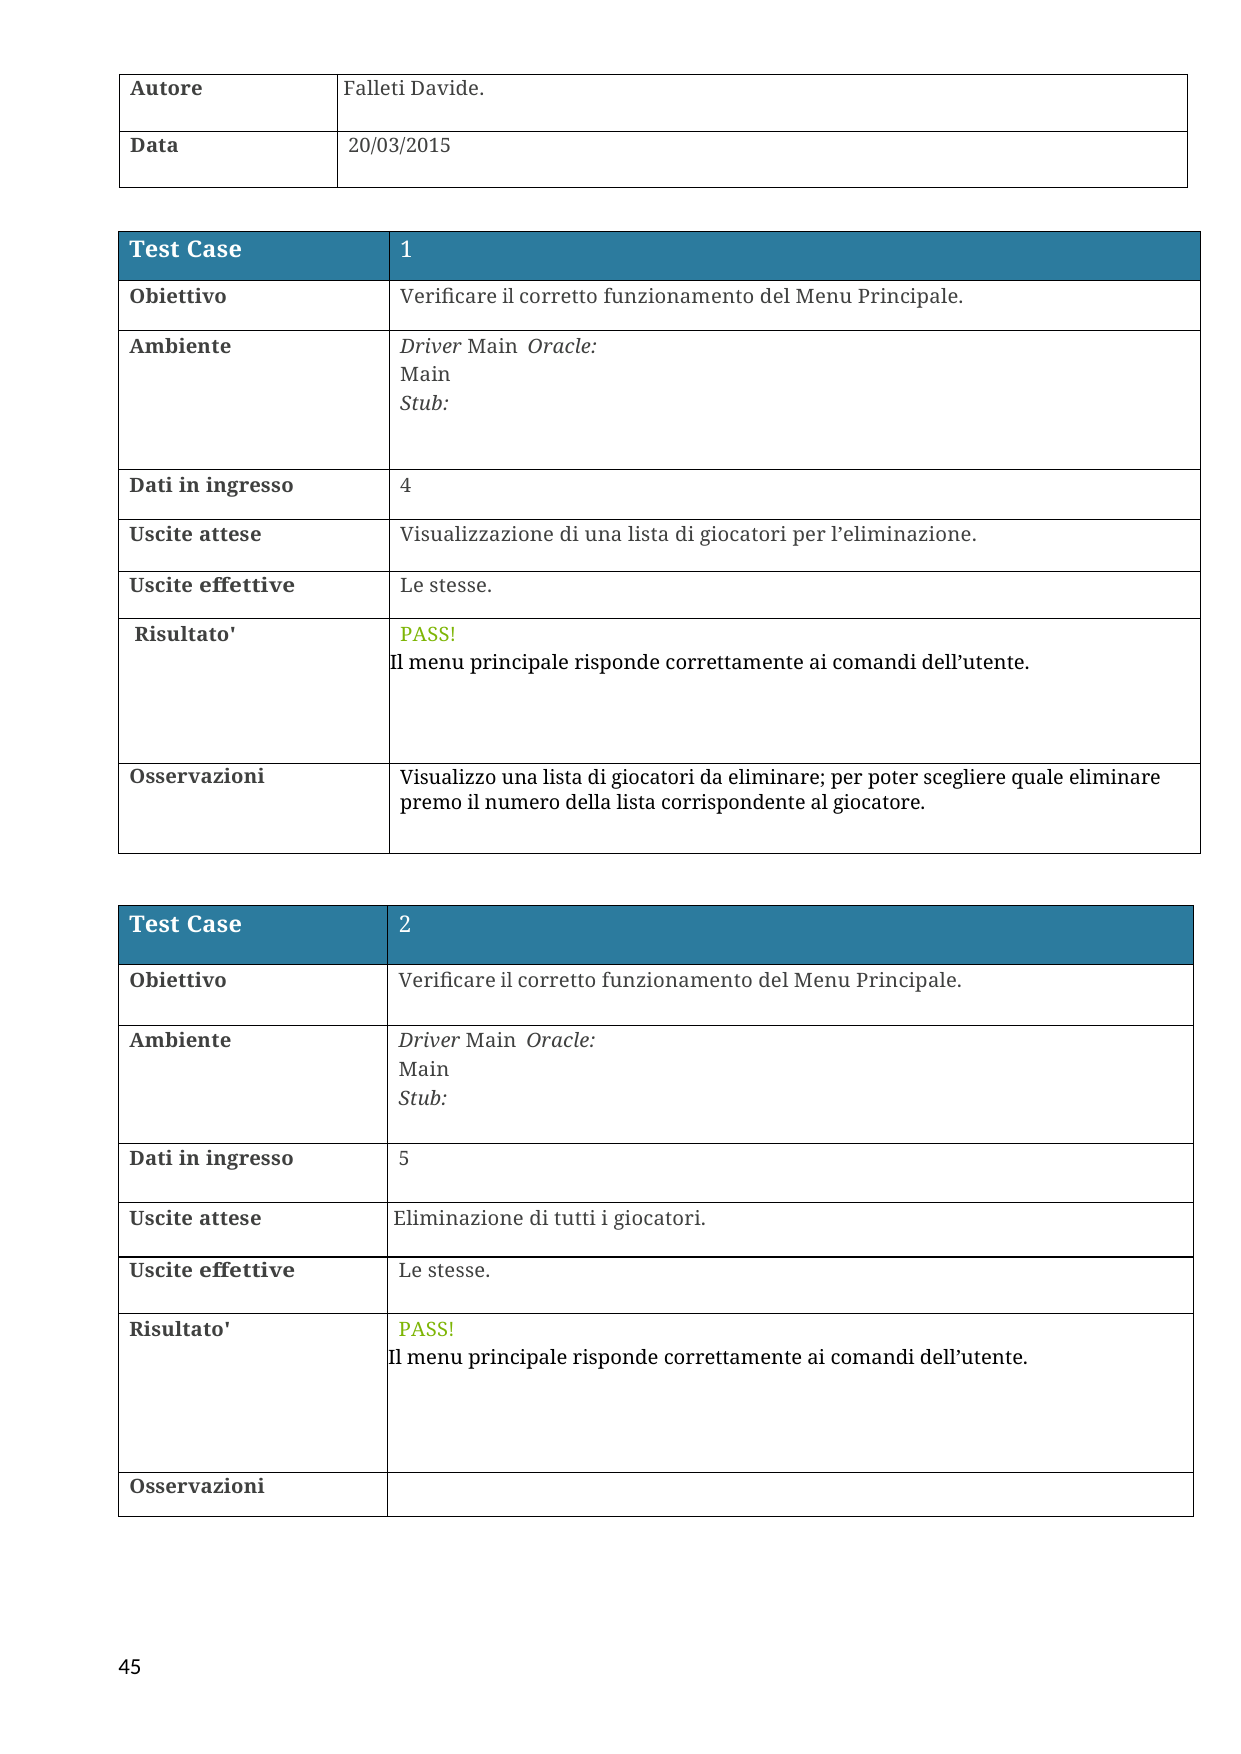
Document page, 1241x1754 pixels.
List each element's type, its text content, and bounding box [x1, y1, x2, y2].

table_cell Le stesse. [390, 572, 1200, 618]
table_cell Verificare il corretto funzionamento del Menu Principale. [390, 281, 1200, 330]
table_cell [388, 1473, 1193, 1516]
table_cell Osservazioni [119, 764, 389, 852]
table_cell Osservazioni [119, 1473, 387, 1516]
table_cell Ambiente [119, 1026, 387, 1142]
table_cell Uscite attese [119, 520, 389, 571]
table_cell PASS! Il menu principale risponde correttamente ai comandi dell’utente. [388, 1314, 1193, 1472]
table_cell Uscite effettive [119, 572, 389, 618]
table_cell Obiettivo [119, 281, 389, 330]
table_header Test Case [119, 906, 387, 964]
table_cell Eliminazione di tutti i giocatori. [388, 1203, 1193, 1256]
table_cell Risultato' [119, 619, 389, 763]
table_cell Uscite attese [119, 1203, 387, 1256]
table_cell 5 [388, 1144, 1193, 1202]
table_cell Driver Main Oracle: Main Stub: [388, 1026, 1193, 1142]
table_cell Data [120, 132, 337, 187]
table_cell Uscite effettive [119, 1258, 387, 1313]
table_cell Risultato' [119, 1314, 387, 1472]
table_cell Visualizzazione di una lista di giocatori per l’eliminazione. [390, 520, 1200, 571]
table_cell 4 [390, 470, 1200, 519]
table_cell 20/03/2015 [338, 132, 1187, 187]
table_cell Verificare il corretto funzionamento del Menu Principale. [388, 965, 1193, 1025]
table_cell Autore [120, 75, 337, 131]
table_cell Obiettivo [119, 965, 387, 1025]
table_cell Driver Main Oracle: Main Stub: [390, 331, 1200, 469]
table_cell Le stesse. [388, 1258, 1193, 1313]
table_header 1 [390, 232, 1200, 280]
table_cell Dati in ingresso [119, 470, 389, 519]
table_header Test Case [119, 232, 389, 280]
table_cell Dati in ingresso [119, 1144, 387, 1202]
table_cell Ambiente [119, 331, 389, 469]
table_header 2 [388, 906, 1193, 964]
table_cell PASS! Il menu principale risponde correttamente ai comandi dell’utente. [390, 619, 1200, 763]
table_cell Falleti Davide. [338, 75, 1187, 131]
table_cell Visualizzo una lista di giocatori da eliminare; per poter scegliere quale eliminare premo il numero della lista corrispondente al giocatore. [390, 764, 1200, 852]
